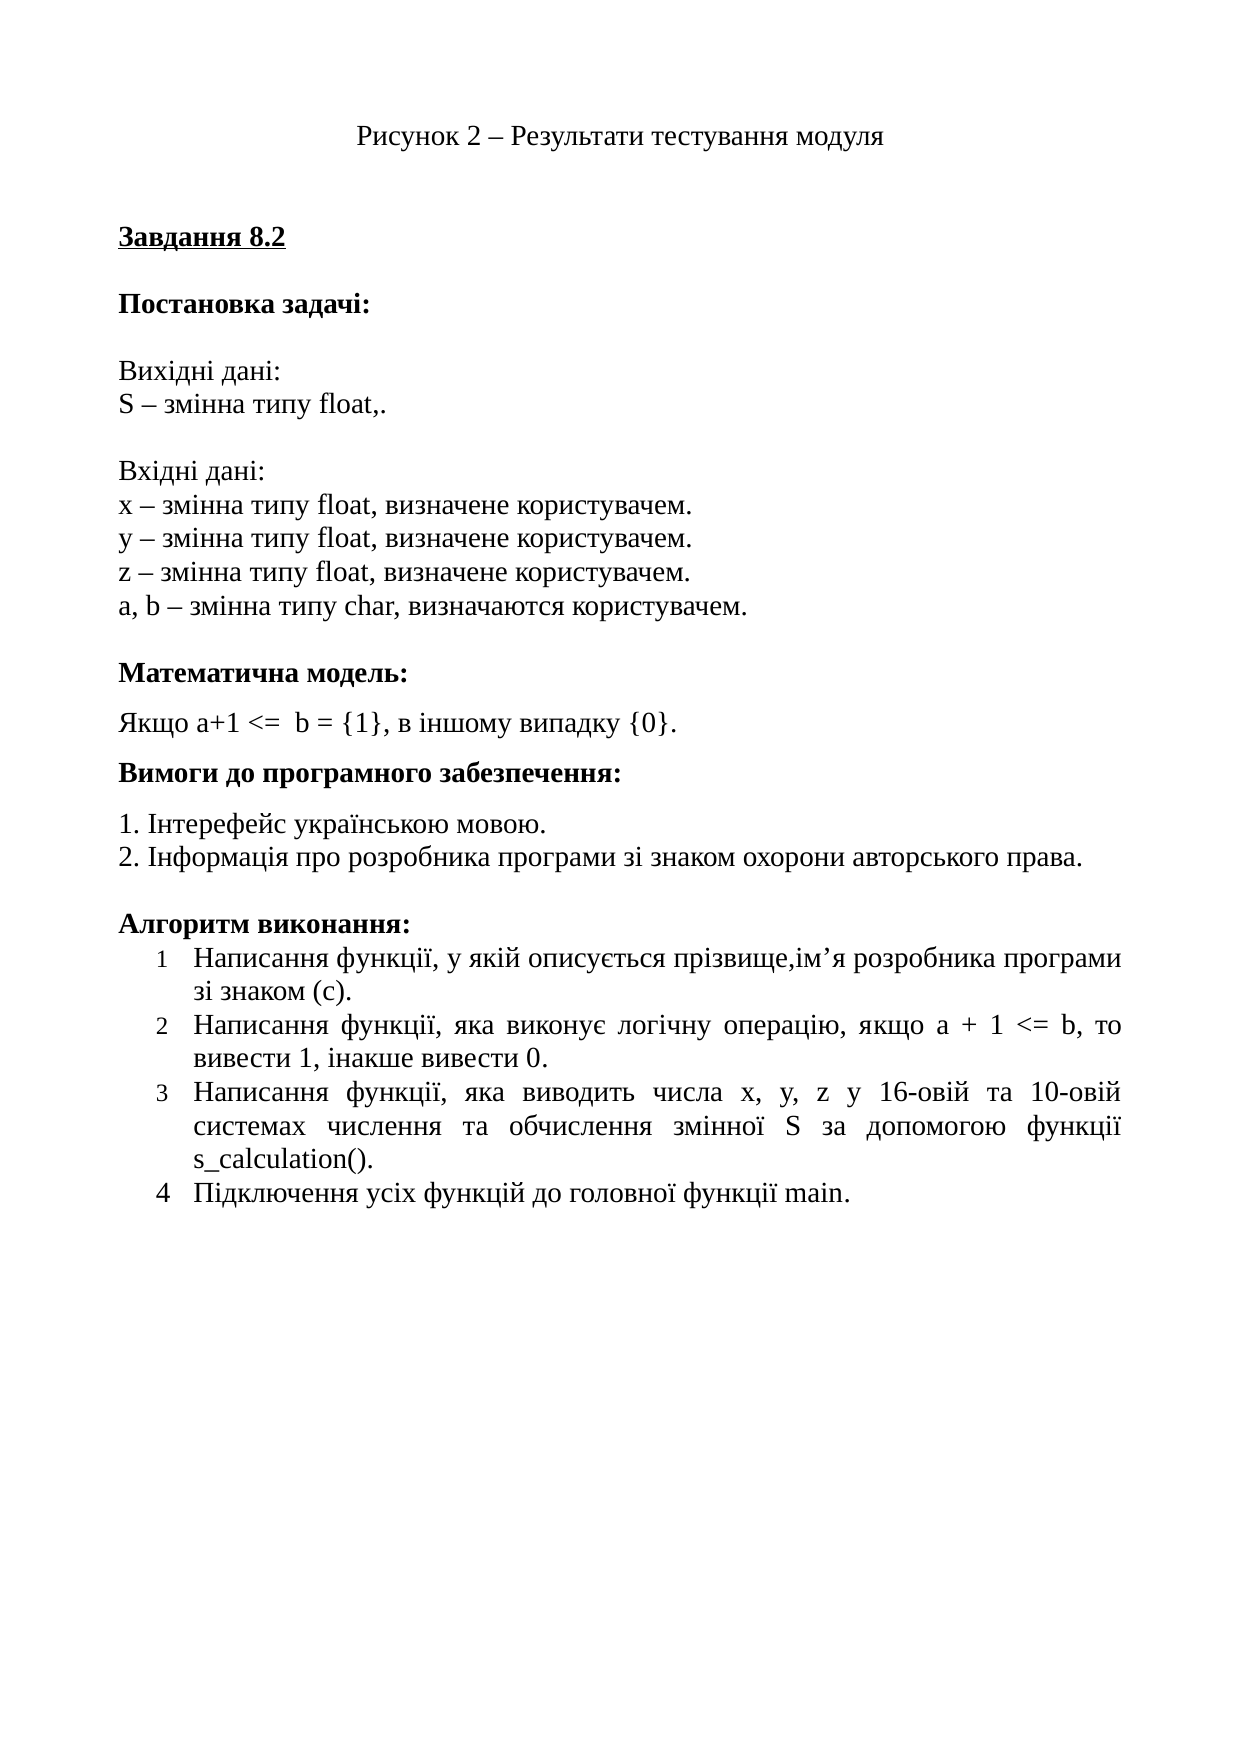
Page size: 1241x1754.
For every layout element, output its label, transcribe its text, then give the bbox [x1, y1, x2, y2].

text Постановка задачі: [118, 286, 1122, 319]
text Якщо a+1 <= b = {1}, в іншому випадку {0}. [118, 705, 1122, 739]
text S – змінна типу float,. [118, 386, 1122, 420]
text z – змінна типу float, визначене користувачем. [118, 554, 1122, 588]
text y – змінна типу float, визначене користувачем. [118, 521, 1122, 554]
text x – змінна типу float, визначене користувачем. [118, 487, 1122, 521]
list Написання функції, яка виконує логічну операцію, якщо a + 1 <= b, то вивести 1, інакше вивести 0. [156, 1007, 1122, 1074]
list 1. Інтерефейс українською мовою. [118, 806, 1122, 839]
list 2. Інформація про розробника програми зі знаком охорони авторського права. [118, 839, 1122, 873]
list Написання функції, у якій описується прізвище,ім’я розробника програми зі знаком (с). [156, 940, 1122, 1007]
list Алгоритм виконання: [118, 906, 1122, 940]
list Підключення усіх функцій до головної функції main. [156, 1175, 1122, 1208]
text Вхідні дані: [118, 453, 1122, 487]
text a, b – змінна типу char, визначаются користувачем. [118, 588, 1122, 621]
list Написання функції, яка виводить числа x, y, z у 16-овій та 10-овій системах числення та обчислення змінної S за допомогою функції s_calculation(). [156, 1074, 1122, 1175]
text Вимоги до програмного забезпечення: [118, 755, 1122, 789]
text Рисунок 2 – Результати тестування модуля [118, 118, 1122, 152]
text Завдання 8.2 [118, 219, 1122, 252]
text Математична модель: [118, 655, 1122, 688]
text Вихідні дані: [118, 353, 1122, 386]
